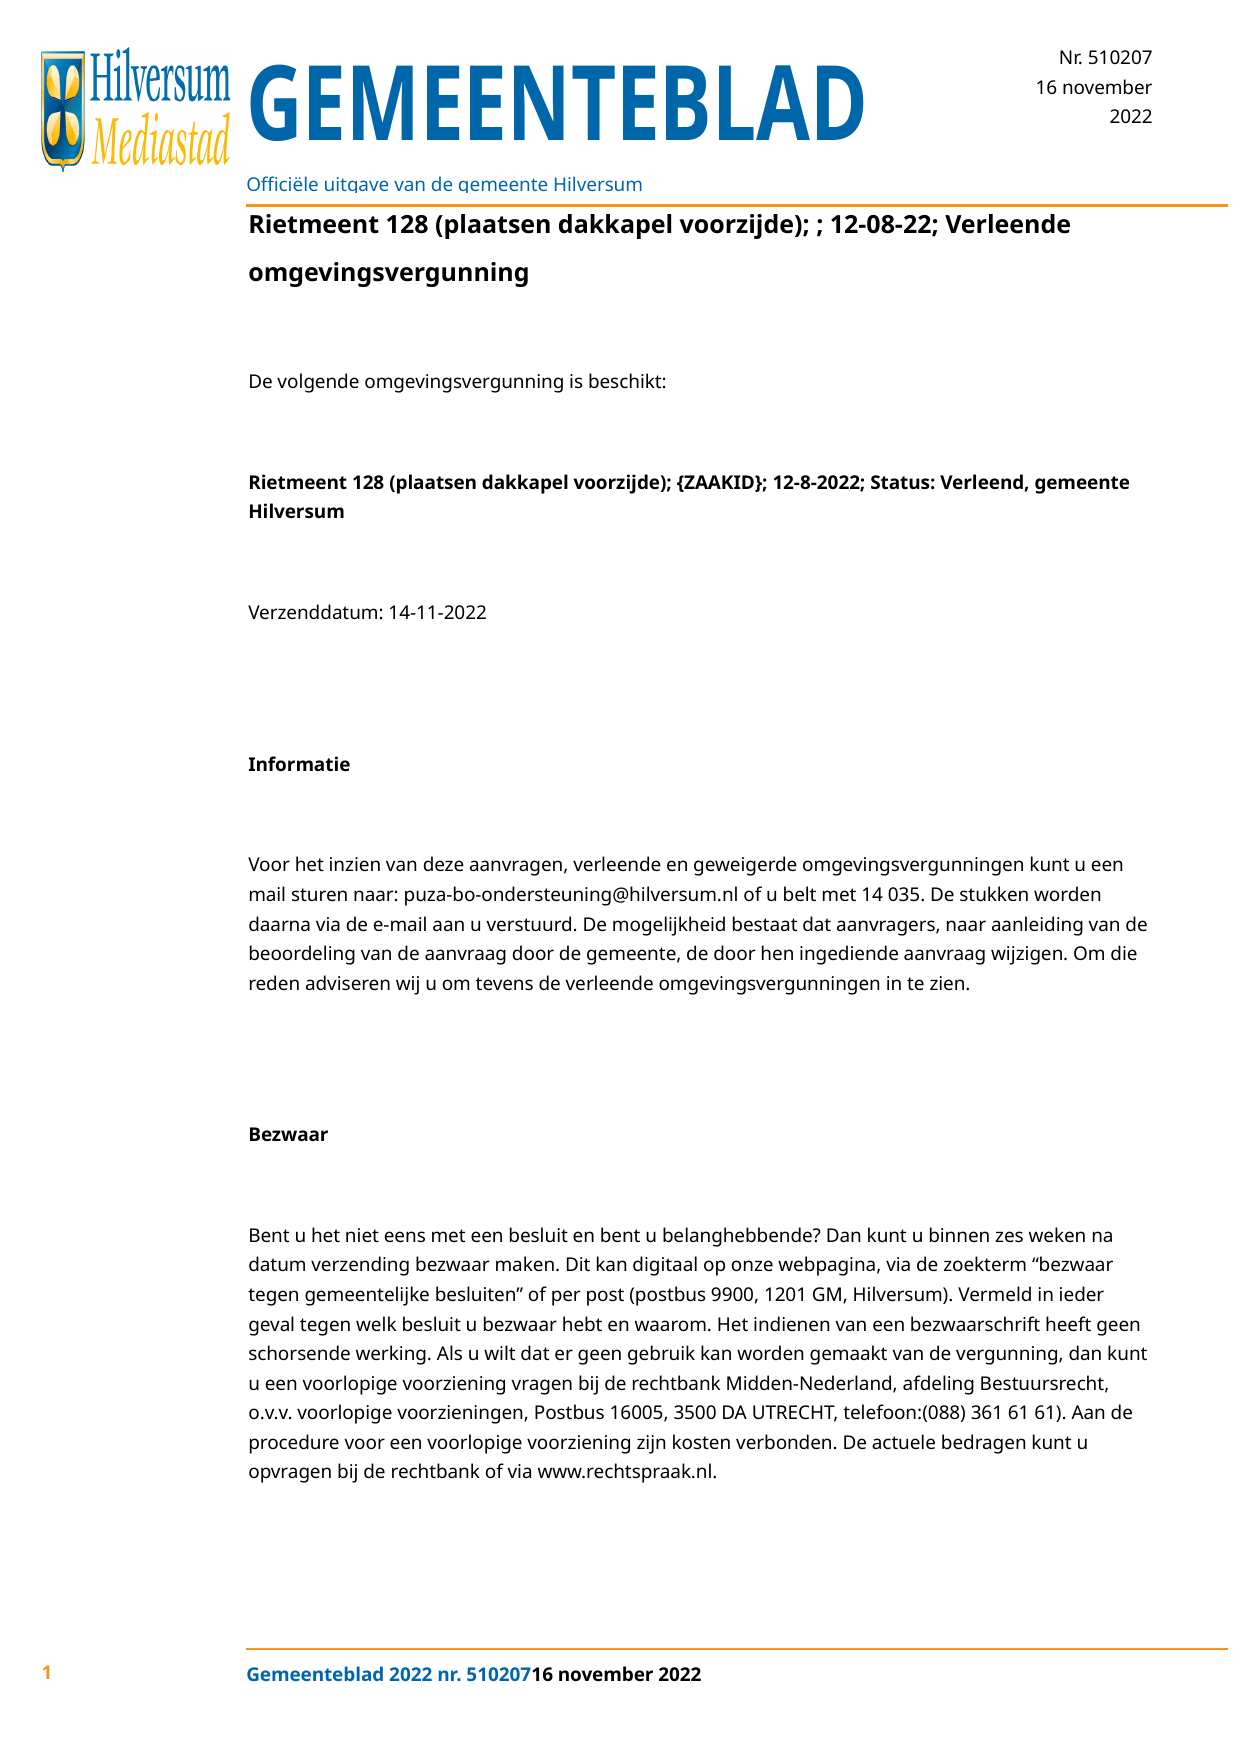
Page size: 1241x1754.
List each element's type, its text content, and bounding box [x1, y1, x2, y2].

text Rietmeent 128 (plaatsen dakkapel voorzijde); {ZAAKID}; 12-8-2022; Status: Verleend, gemeente Hilversum [248, 469, 1152, 524]
text Voor het inzien van deze aanvragen, verleende en geweigerde omgevingsvergunningen kunt u een mail sturen naar: puza-bo-ondersteuning@hilversum.nl of u belt met 14 035. De stukken worden daarna via de e-mail aan u verstuurd. De mogelijkheid bestaat dat aanvragers, naar aanleiding van de beoordeling van de aanvraag door de gemeente, de door hen ingediende aanvraag wijzigen. Om die reden adviseren wij u om tevens de verleende omgevingsvergunningen in te zien. [248, 852, 1152, 996]
text Verzenddatum: 14-11-2022 [248, 599, 1152, 625]
picture [41, 47, 231, 172]
text Informatie [248, 751, 1152, 777]
text Rietmeent 128 (plaatsen dakkapel voorzijde); ; 12-08-22; Verleende omgevingsvergunning [248, 207, 1152, 288]
text De volgende omgevingsvergunning is beschikt: [248, 368, 1152, 394]
text Bezwaar [248, 1121, 1152, 1147]
text Bent u het niet eens met een besluit en bent u belanghebbende? Dan kunt u binnen zes weken na datum verzending bezwaar maken. Dit kan digitaal op onze webpagina, via de zoekterm “bezwaar tegen gemeentelijke besluiten” of per post (postbus 9900, 1201 GM, Hilversum). Vermeld in ieder geval tegen welk besluit u bezwaar hebt en waarom. Het indienen van een bezwaarschrift heeft geen schorsende werking. Als u wilt dat er geen gebruik kan worden gemaakt van de vergunning, dan kunt u een voorlopige voorziening vragen bij de rechtbank Midden-Nederland, afdeling Bestuursrecht, o.v.v. voorlopige voorzieningen, Postbus 16005, 3500 DA UTRECHT, telefoon:(088) 361 61 61). Aan de procedure voor een voorlopige voorziening zijn kosten verbonden. De actuele bedragen kunt u opvragen bij de rechtbank of via www.rechtspraak.nl. [248, 1222, 1152, 1484]
